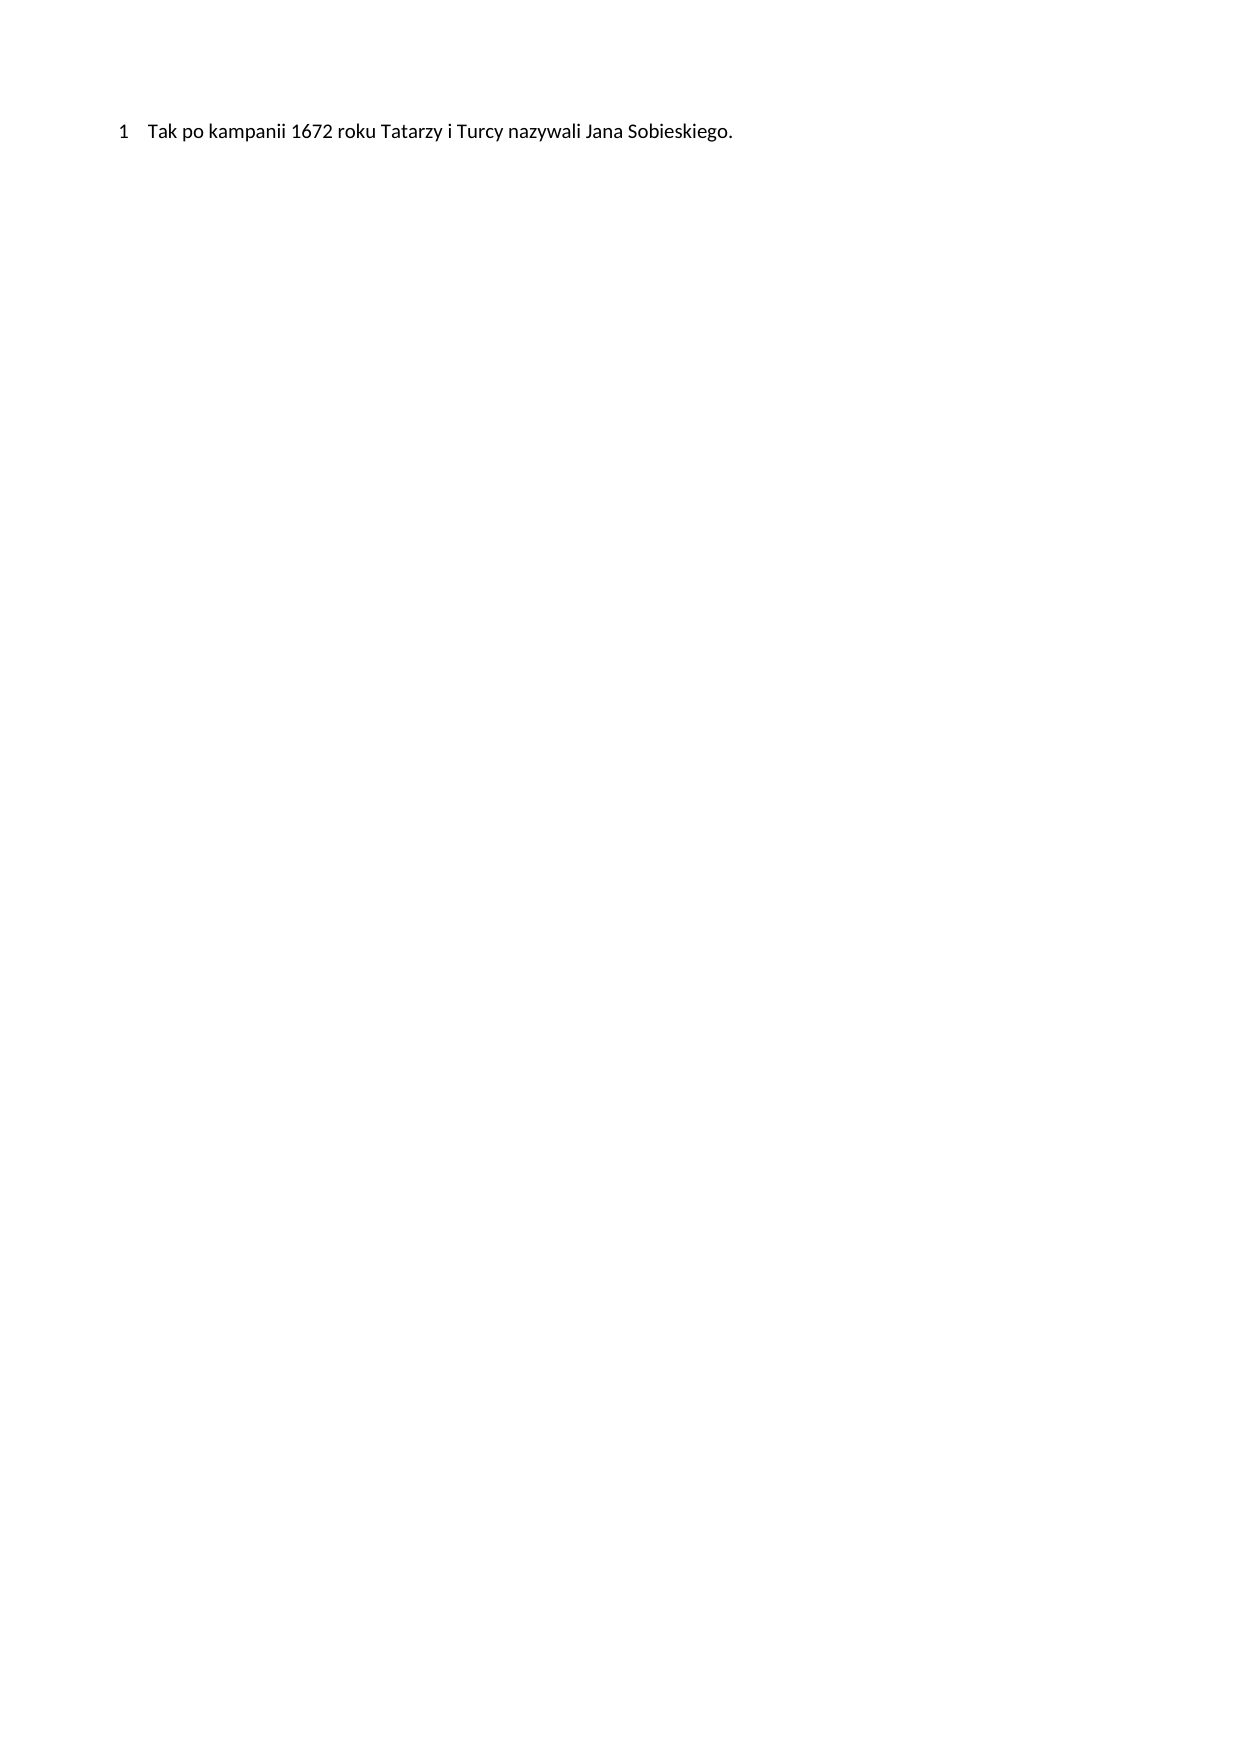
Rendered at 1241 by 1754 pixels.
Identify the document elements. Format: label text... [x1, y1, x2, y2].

text Tak po kampanii 1672 roku Tatarzy i Turcy nazywali Jana Sobieskiego. [118, 118, 1122, 143]
